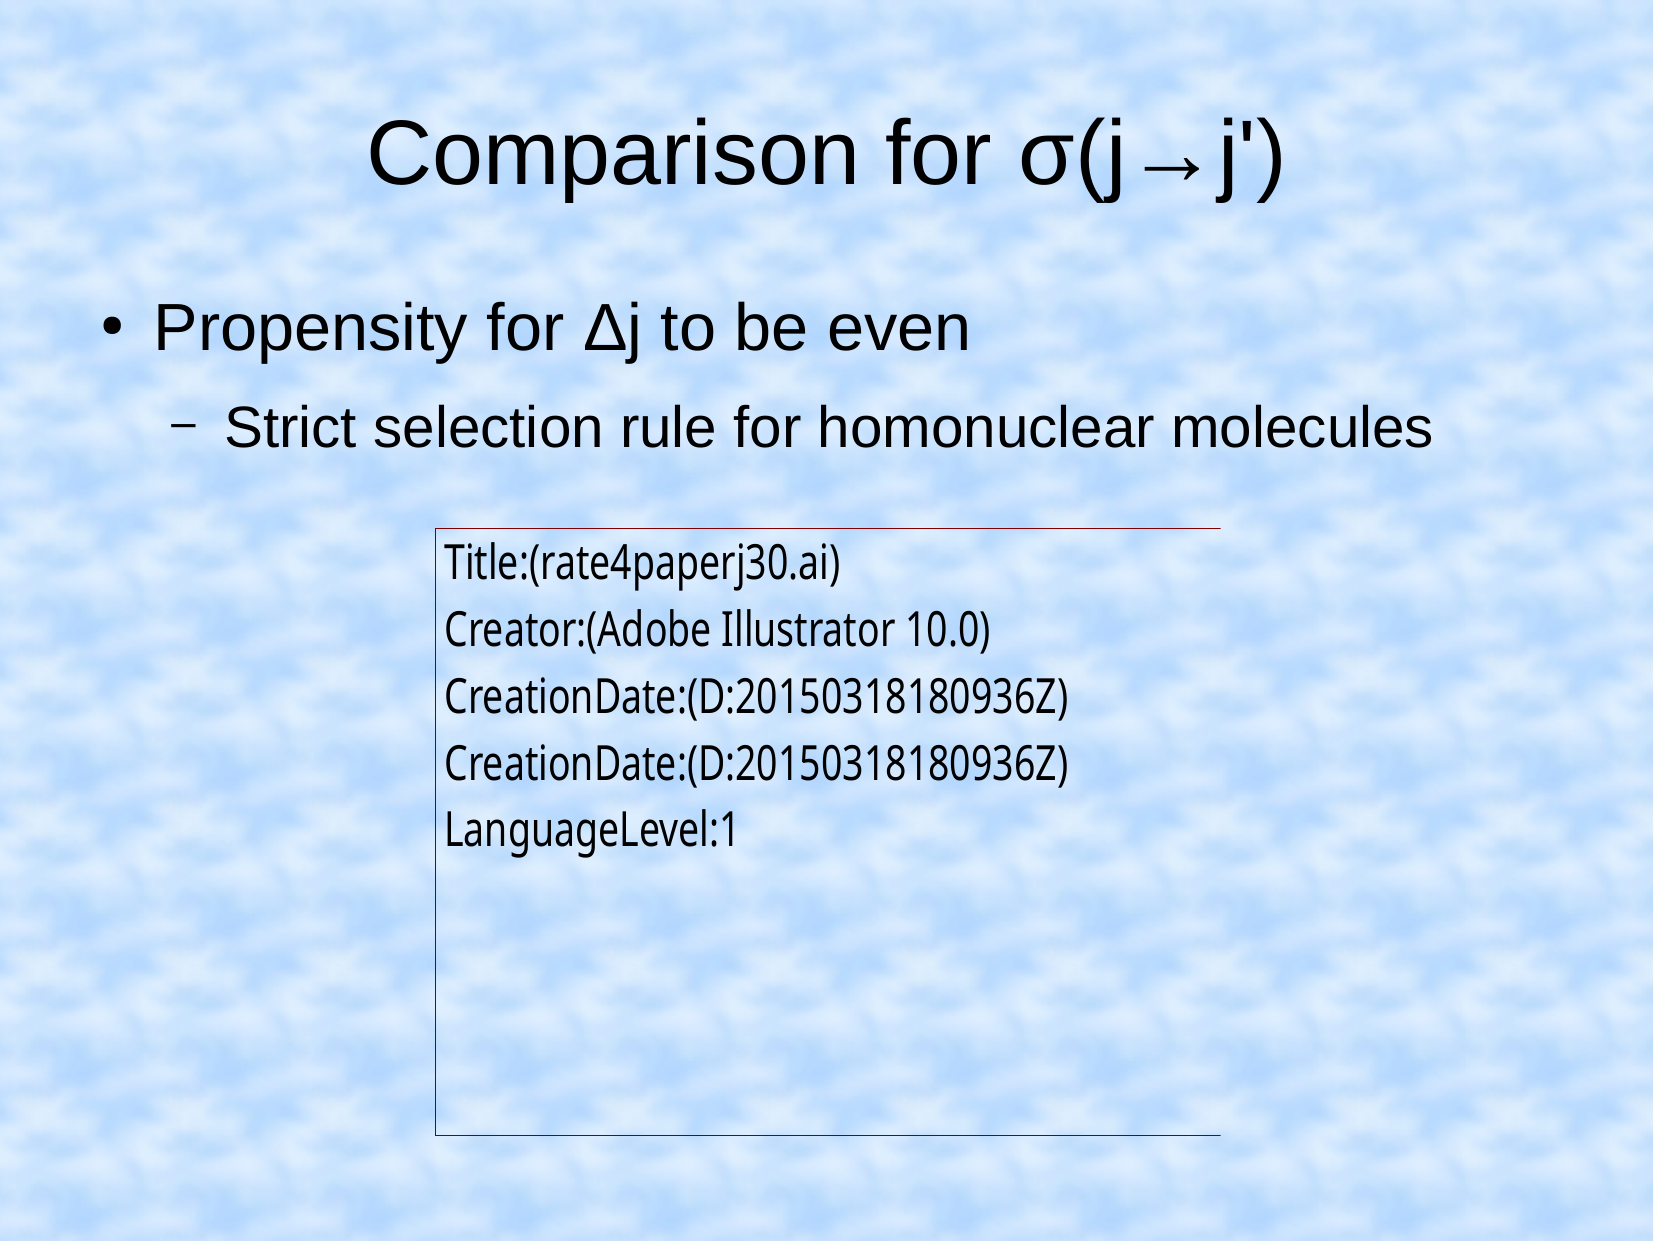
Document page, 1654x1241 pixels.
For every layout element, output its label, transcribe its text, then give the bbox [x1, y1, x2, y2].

title Comparison for σ(j→j') [82, 49, 1571, 257]
picture [0, 0, 1654, 1241]
list Propensity for Δj to be even Strict selection rule for homonuclear molecules [82, 290, 1571, 1010]
